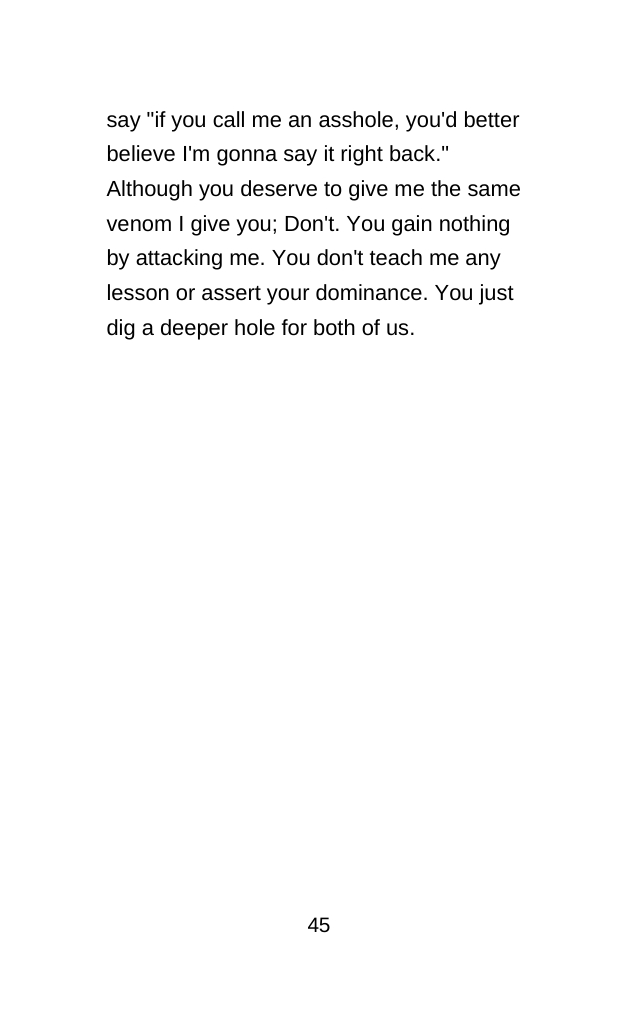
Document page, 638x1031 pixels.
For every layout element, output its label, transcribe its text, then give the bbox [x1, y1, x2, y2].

text say "if you call me an asshole, you'd better believe I'm gonna say it right back." Although you deserve to give me the same venom I give you; Don't. You gain nothing by attacking me. You don't teach me any lesson or assert your dominance. You just dig a deeper hole for both of us. [106, 106, 531, 340]
